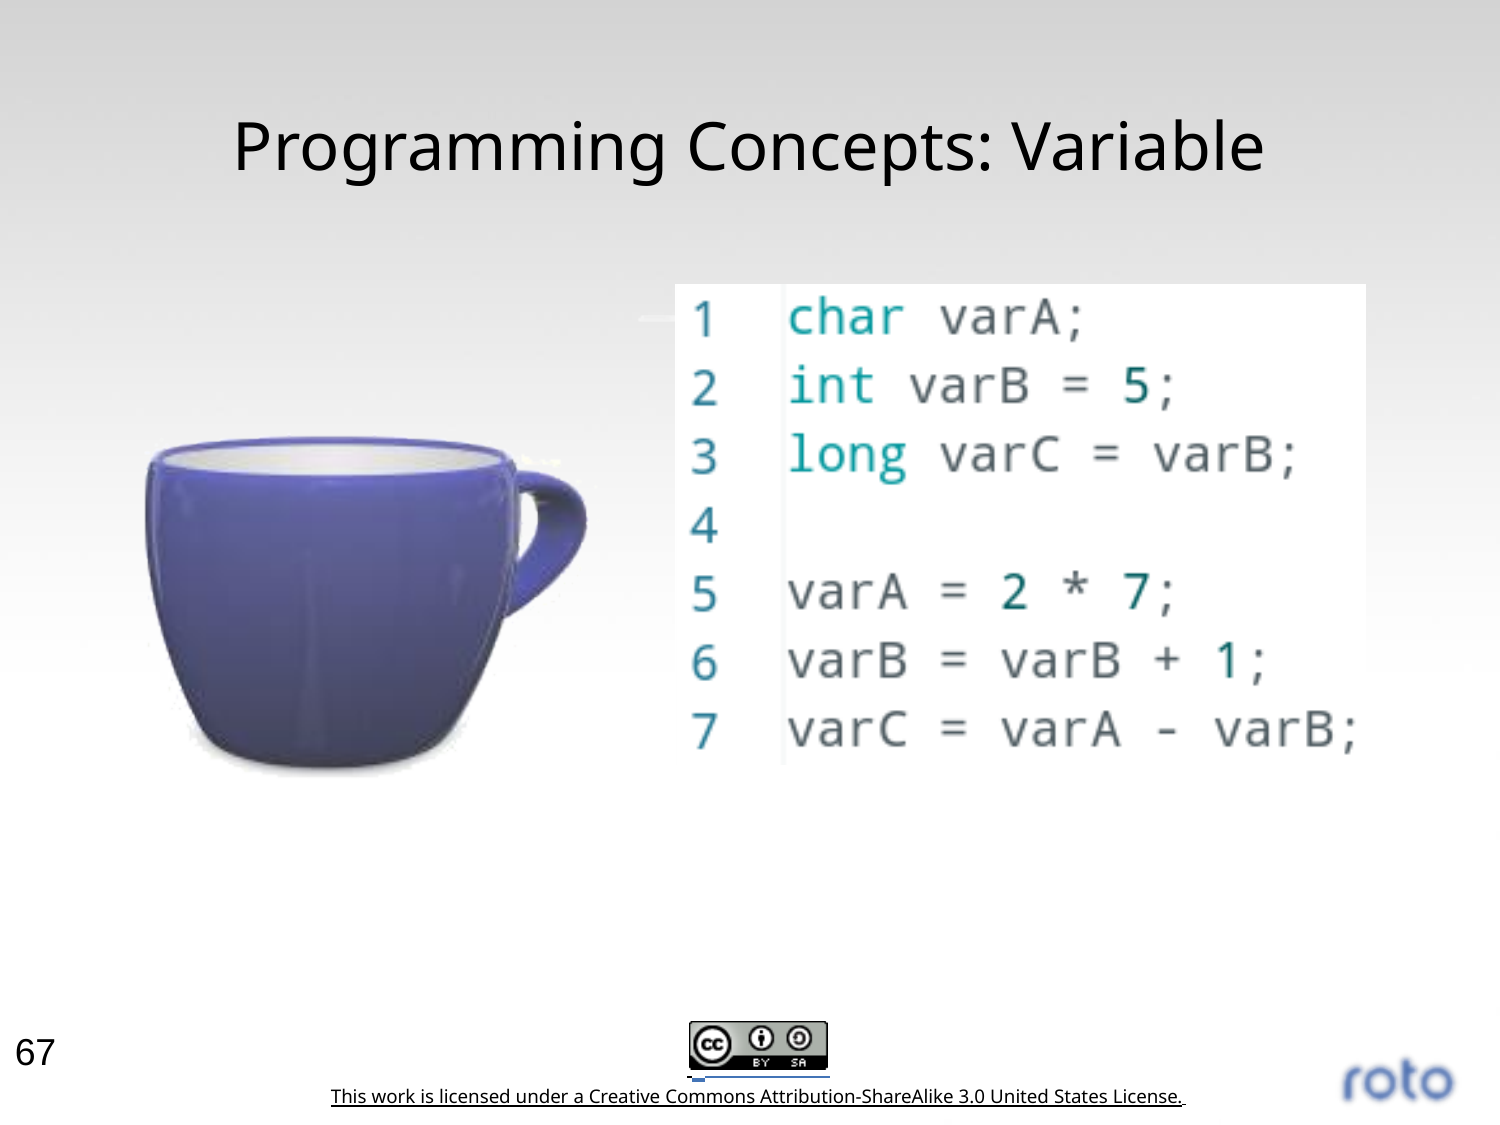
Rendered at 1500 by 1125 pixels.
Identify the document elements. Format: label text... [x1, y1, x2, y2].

picture [0, 0, 1500, 1125]
title Programming Concepts: Variable [60, 49, 1441, 238]
